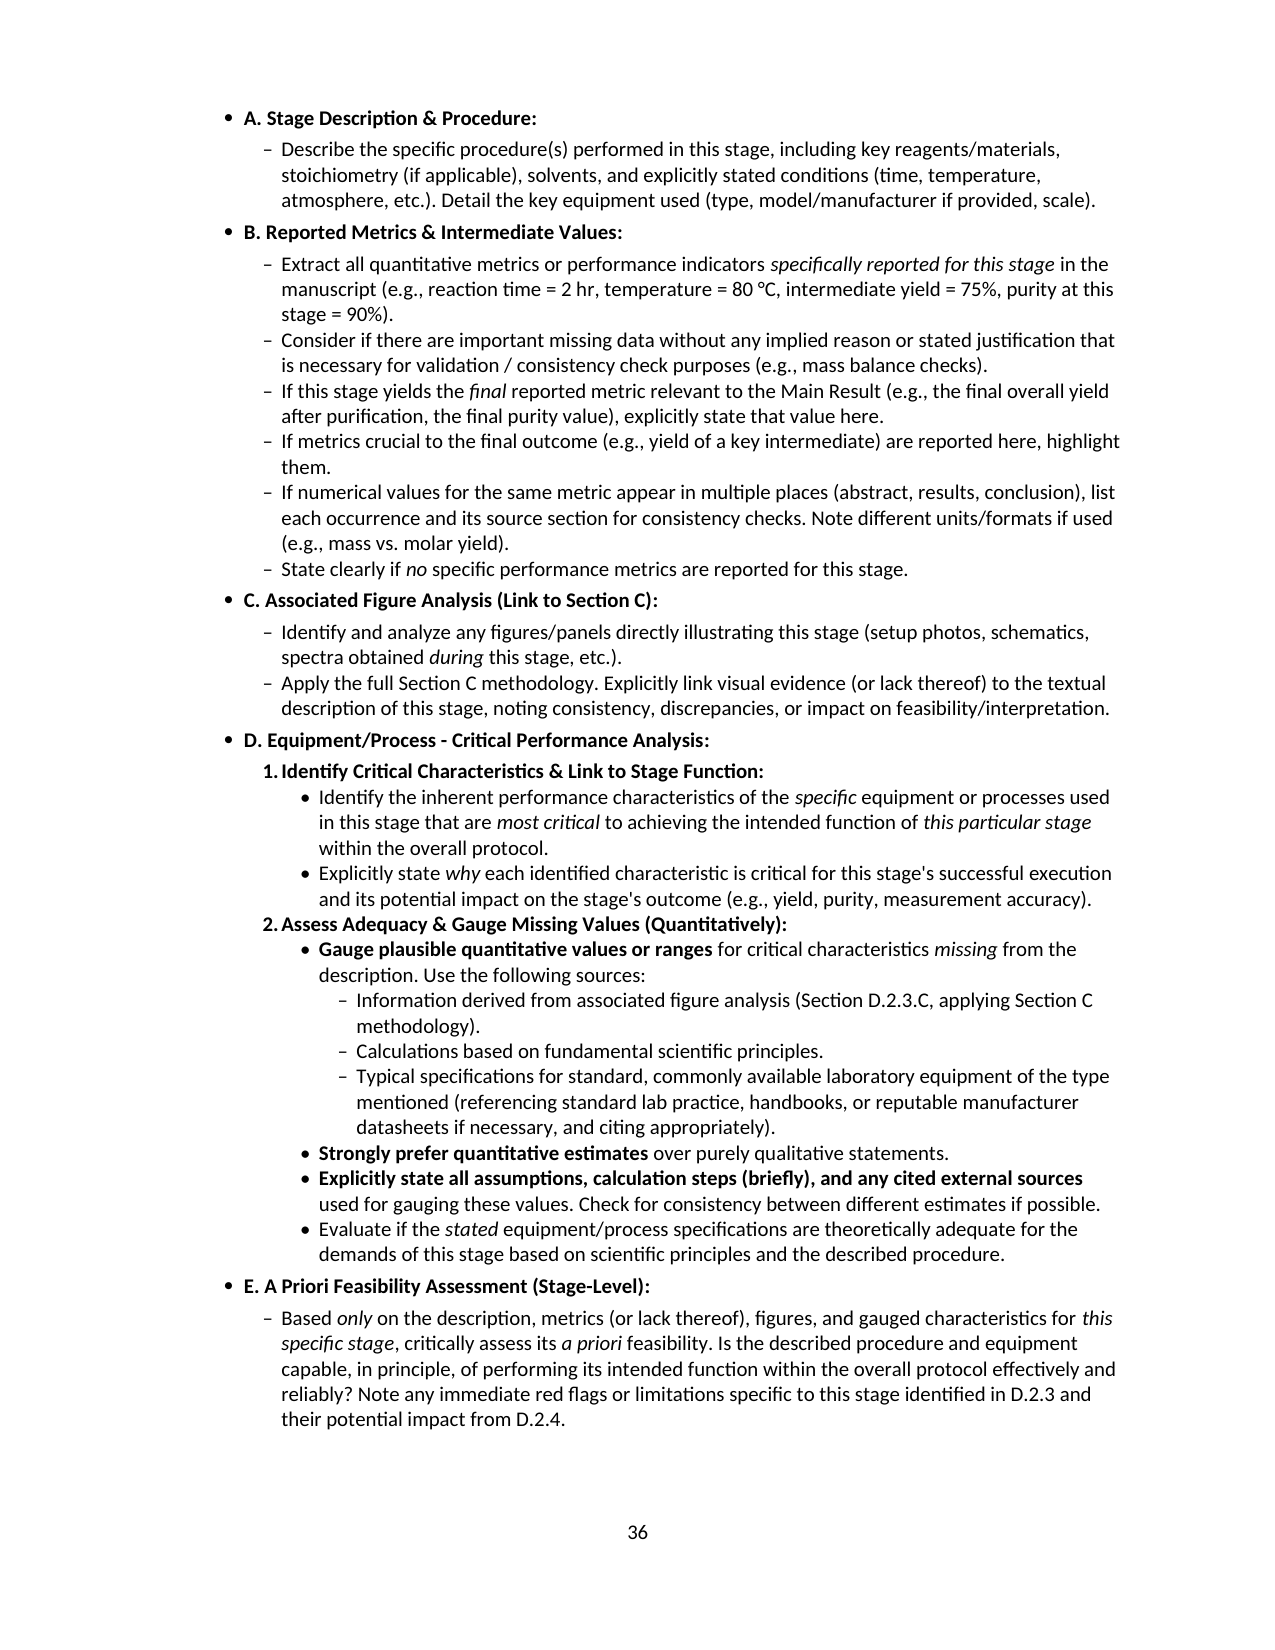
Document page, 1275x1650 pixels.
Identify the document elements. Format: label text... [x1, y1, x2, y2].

list Identify the inherent performance characteristics of the specific equipment or processes used in this stage that are most critical to achieving the intended function of this particular stage within the overall protocol. [300, 784, 1125, 860]
list Calculations based on fundamental scientific principles. [337, 1038, 1125, 1064]
list State clearly if no specific performance metrics are reported for this stage. [262, 556, 1125, 581]
list Apply the full Section C methodology. Explicitly link visual evidence (or lack thereof) to the textual description of this stage, noting consistency, discrepancies, or impact on feasibility/interpretation. [262, 670, 1125, 721]
list Based only on the description, metrics (or lack thereof), figures, and gauged characteristics for this specific stage, critically assess its a priori feasibility. Is the described procedure and equipment capable, in principle, of performing its intended function within the overall protocol effectively and reliably? Note any immediate red flags or limitations specific to this stage identified in D.2.3 and their potential impact from D.2.4. [262, 1305, 1125, 1432]
list Explicitly state why each identified characteristic is critical for this stage's successful execution and its potential impact on the stage's outcome (e.g., yield, purity, measurement accuracy). [300, 860, 1125, 911]
list Strongly prefer quantitative estimates over purely qualitative statements. [300, 1140, 1125, 1165]
subtitle E. A Priori Feasibility Assessment (Stage-Level): [225, 1273, 1125, 1299]
list Consider if there are important missing data without any implied reason or stated justification that is necessary for validation / consistency check purposes (e.g., mass balance checks). [262, 327, 1125, 378]
list Evaluate if the stated equipment/process specifications are theoretically adequate for the demands of this stage based on scientific principles and the described procedure. [300, 1216, 1125, 1267]
list If numerical values for the same metric appear in multiple places (abstract, results, conclusion), list each occurrence and its source section for consistency checks. Note different units/formats if used (e.g., mass vs. molar yield). [262, 479, 1125, 556]
subtitle D. Equipment/Process - Critical Performance Analysis: [225, 727, 1125, 752]
list Information derived from associated figure analysis (Section D.2.3.C, applying Section C methodology). [337, 987, 1125, 1038]
subtitle B. Reported Metrics & Intermediate Values: [225, 219, 1125, 244]
list Gauge plausible quantitative values or ranges for critical characteristics missing from the description. Use the following sources: [300, 937, 1125, 987]
subtitle C. Associated Figure Analysis (Link to Section C): [225, 587, 1125, 613]
list Identify and analyze any figures/panels directly illustrating this stage (setup photos, schematics, spectra obtained during this stage, etc.). [262, 619, 1125, 670]
list Extract all quantitative metrics or performance indicators specifically reported for this stage in the manuscript (e.g., reaction time = 2 hr, temperature = 80 °C, intermediate yield = 75%, purity at this stage = 90%). [262, 251, 1125, 327]
list Identify Critical Characteristics & Link to Stage Function: [262, 759, 1125, 784]
list Describe the specific procedure(s) performed in this stage, including key reagents/materials, stoichiometry (if applicable), solvents, and explicitly stated conditions (time, temperature, atmosphere, etc.). Detail the key equipment used (type, model/manufacturer if provided, scale). [262, 137, 1125, 213]
list Typical specifications for standard, commonly available laboratory equipment of the type mentioned (referencing standard lab practice, handbooks, or reputable manufacturer datasheets if necessary, and citing appropriately). [337, 1064, 1125, 1140]
subtitle A. Stage Description & Procedure: [225, 105, 1125, 130]
list If this stage yields the final reported metric relevant to the Main Result (e.g., the final overall yield after purification, the final purity value), explicitly state that value here. [262, 378, 1125, 429]
list Explicitly state all assumptions, calculation steps (briefly), and any cited external sources used for gauging these values. Check for consistency between different estimates if possible. [300, 1165, 1125, 1216]
list If metrics crucial to the final outcome (e.g., yield of a key intermediate) are reported here, highlight them. [262, 429, 1125, 479]
list Assess Adequacy & Gauge Missing Values (Quantitatively): [262, 911, 1125, 937]
